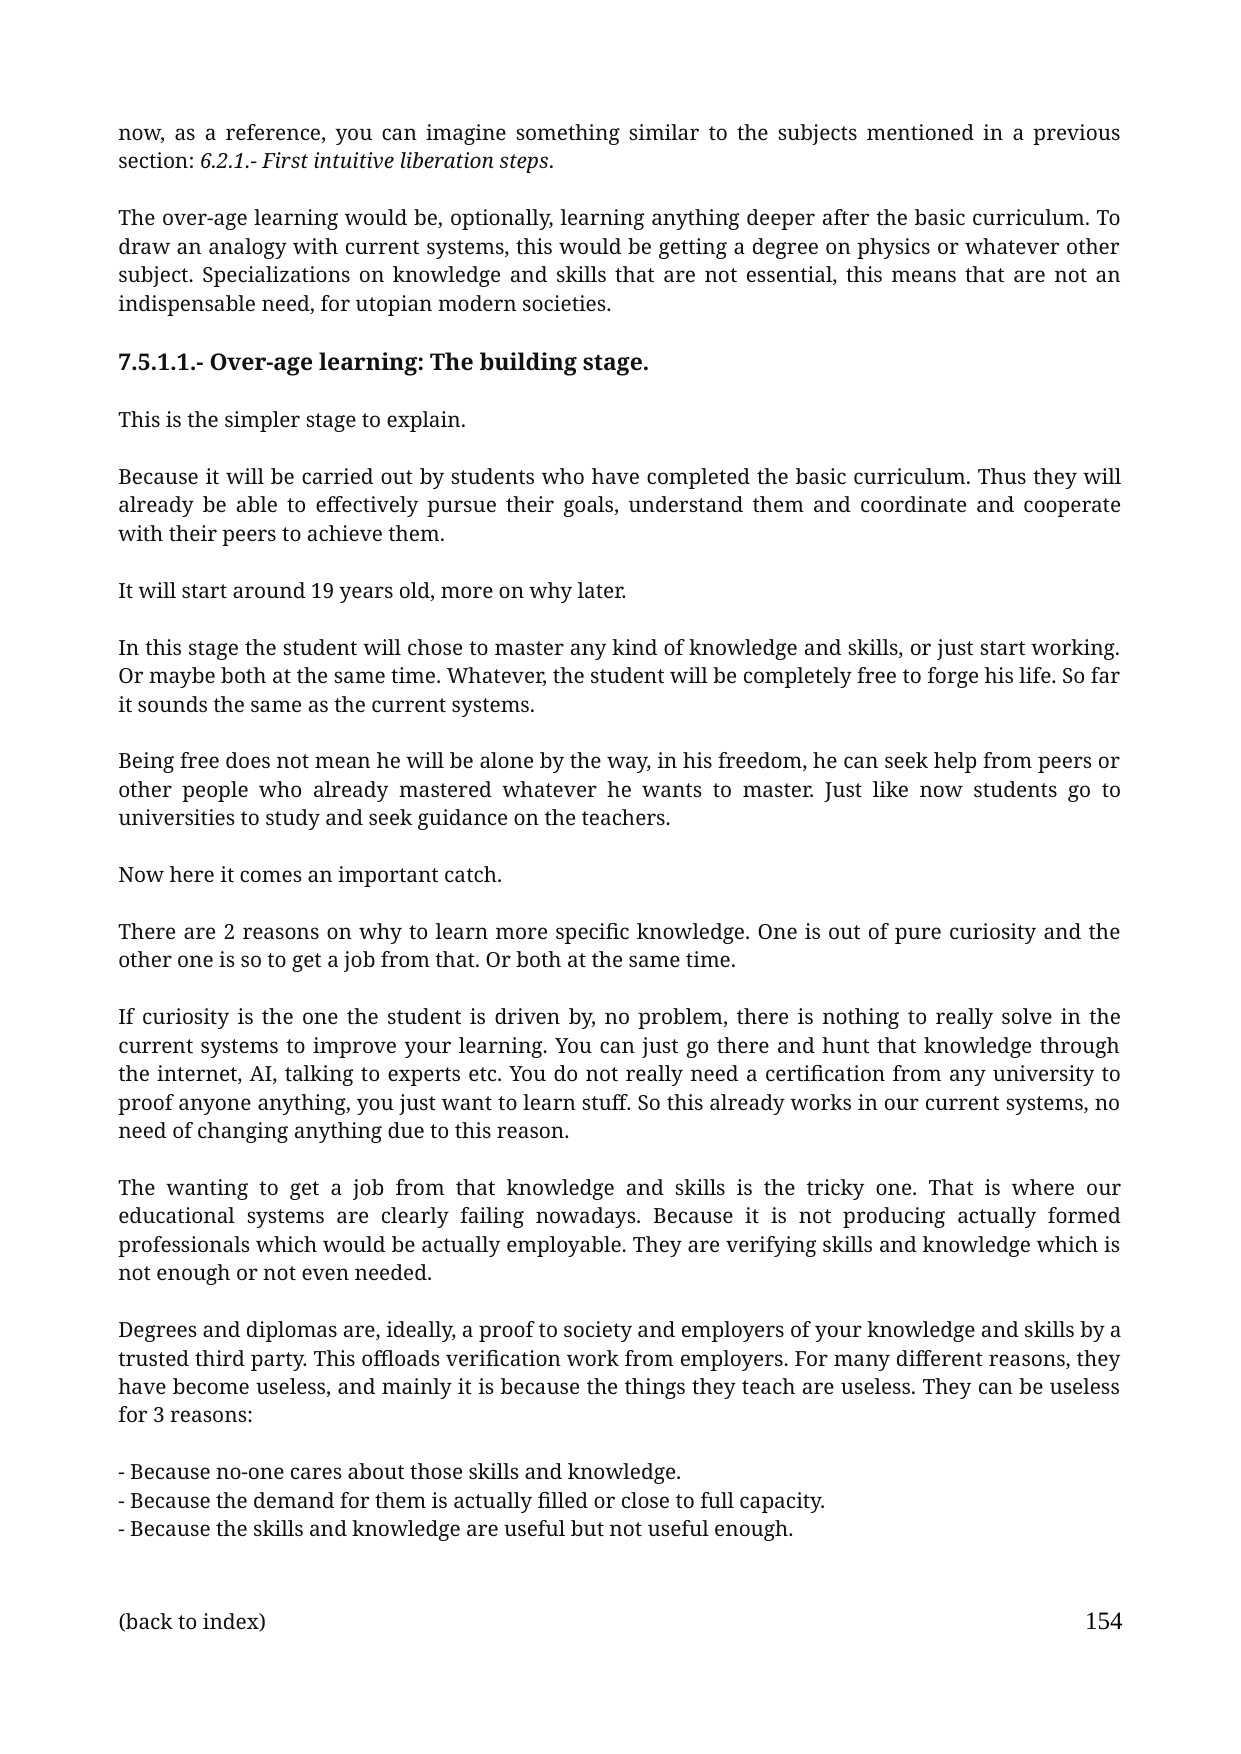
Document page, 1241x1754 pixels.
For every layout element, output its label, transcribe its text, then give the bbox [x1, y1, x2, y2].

text It will start around 19 years old, more on why later. [118, 576, 1122, 604]
text Degrees and diplomas are, ideally, a proof to society and employers of your knowledge and skills by a trusted third party. This offloads verification work from employers. For many different reasons, they have become useless, and mainly it is because the things they teach are useless. They can be useless for 3 reasons: [118, 1315, 1122, 1429]
text If curiosity is the one the student is driven by, no problem, there is nothing to really solve in the current systems to improve your learning. You can just go there and hunt that knowledge through the internet, AI, talking to experts etc. You do not really need a certification from any university to proof anyone anything, you just want to learn stuff. So this already works in our current systems, no need of changing anything due to this reason. [118, 1002, 1122, 1145]
text 7.5.1.1.- Over-age learning: The building stage. [118, 346, 1122, 377]
text This is the simpler stage to explain. [118, 405, 1122, 434]
text In this stage the student will chose to master any kind of knowledge and skills, or just start working. Or maybe both at the same time. Whatever, the student will be completely free to forge his life. So far it sounds the same as the current systems. [118, 633, 1122, 718]
text - Because the demand for them is actually filled or close to full capacity. [118, 1486, 1122, 1514]
text - Because the skills and knowledge are useful but not useful enough. [118, 1514, 1122, 1543]
text There are 2 reasons on why to learn more specific knowledge. One is out of pure curiosity and the other one is so to get a job from that. Or both at the same time. [118, 917, 1122, 974]
text Being free does not mean he will be alone by the way, in his freedom, he can seek help from peers or other people who already mastered whatever he wants to master. Just like now students go to universities to study and seek guidance on the teachers. [118, 747, 1122, 832]
text Now here it comes an important catch. [118, 860, 1122, 889]
text Because it will be carried out by students who have completed the basic curriculum. Thus they will already be able to effectively pursue their goals, understand them and coordinate and cooperate with their peers to achieve them. [118, 462, 1122, 547]
text - Because no-one cares about those skills and knowledge. [118, 1457, 1122, 1486]
text The wanting to get a job from that knowledge and skills is the tricky one. That is where our educational systems are clearly failing nowadays. Because it is not producing actually formed professionals which would be actually employable. They are verifying skills and knowledge which is not enough or not even needed. [118, 1173, 1122, 1287]
text now, as a reference, you can imagine something similar to the subjects mentioned in a previous section: 6.2.1.- First intuitive liberation steps. [118, 118, 1122, 175]
text The over-age learning would be, optionally, learning anything deeper after the basic curriculum. To draw an analogy with current systems, this would be getting a degree on physics or whatever other subject. Specializations on knowledge and skills that are not essential, this means that are not an indispensable need, for utopian modern societies. [118, 203, 1122, 317]
